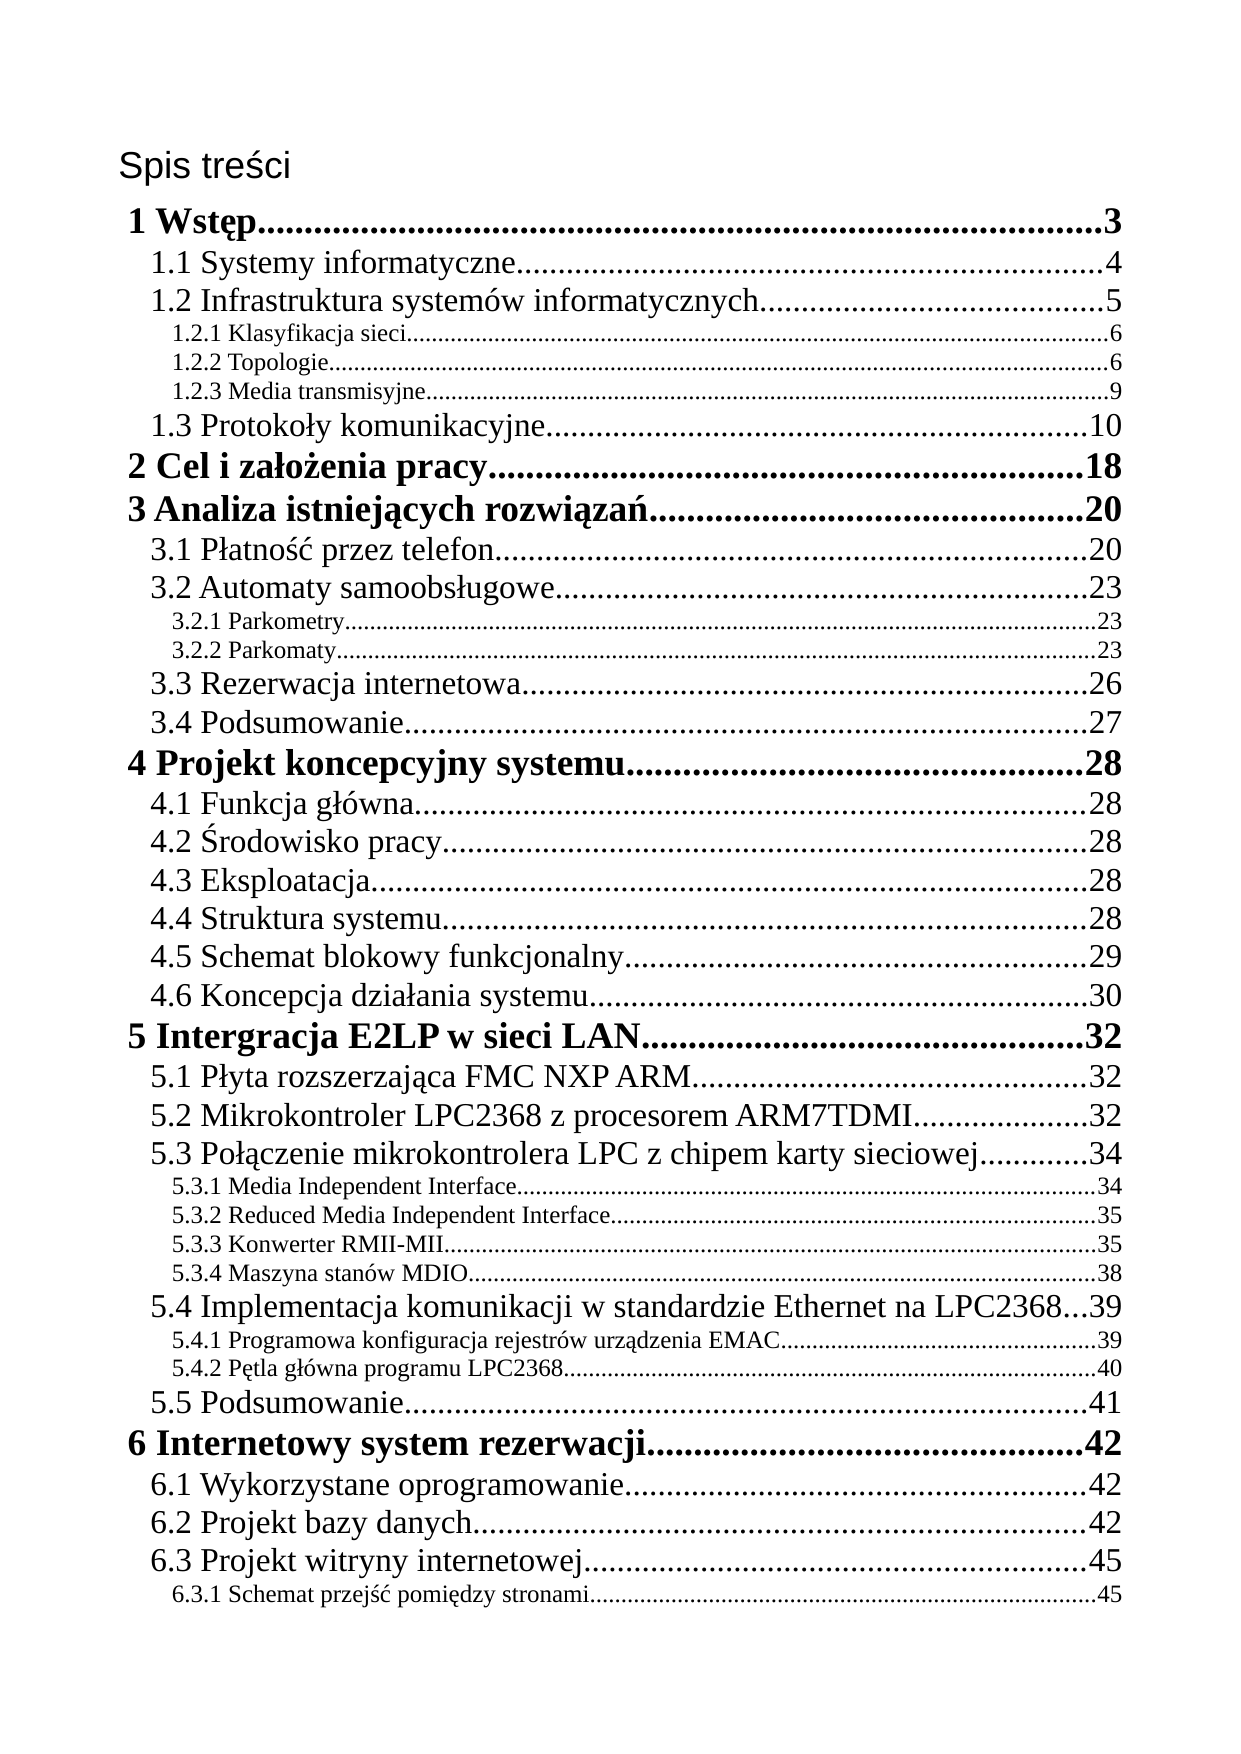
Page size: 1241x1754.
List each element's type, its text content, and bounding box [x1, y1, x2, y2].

text 4.3 Eksploatacja 28 [118, 860, 1122, 898]
text 1.3 Protokoły komunikacyjne 10 [118, 405, 1122, 443]
text 5.5 Podsumowanie 41 [118, 1382, 1122, 1421]
text 4 Projekt koncepcyjny systemu 28 [118, 740, 1122, 783]
text 3.3 Rezerwacja internetowa 26 [118, 663, 1122, 702]
text 1.2.2 Topologie 6 [118, 347, 1122, 376]
text 1.2.1 Klasyfikacja sieci 6 [118, 318, 1122, 347]
text 6.3 Projekt witryny internetowej 45 [118, 1540, 1122, 1579]
text 3.2 Automaty samoobsługowe 23 [118, 568, 1122, 606]
text 6.1 Wykorzystane oprogramowanie 42 [118, 1464, 1122, 1502]
text 3.2.1 Parkometry 23 [118, 606, 1122, 635]
text 4.1 Funkcja główna 28 [118, 783, 1122, 822]
text 5 Intergracja E2LP w sieci LAN 32 [118, 1013, 1122, 1056]
text 5.4.1 Programowa konfiguracja rejestrów urządzenia EMAC 39 [118, 1325, 1122, 1353]
text 1.2 Infrastruktura systemów informatycznych 5 [118, 280, 1122, 318]
text 4.5 Schemat blokowy funkcjonalny 29 [118, 937, 1122, 975]
text 4.2 Środowisko pracy 28 [118, 822, 1122, 860]
text 4.4 Struktura systemu 28 [118, 898, 1122, 937]
text 3.1 Płatność przez telefon 20 [118, 529, 1122, 568]
text 5.4.2 Pętla główna programu LPC2368 40 [118, 1353, 1122, 1382]
text 2 Cel i założenia pracy 18 [118, 443, 1122, 486]
text 6.3.1 Schemat przejść pomiędzy stronami 45 [118, 1579, 1122, 1607]
text 3.4 Podsumowanie 27 [118, 702, 1122, 740]
text 5.3.1 Media Independent Interface 34 [118, 1171, 1122, 1200]
text 1 Wstęp 3 [118, 199, 1122, 242]
text 6 Internetowy system rezerwacji 42 [118, 1421, 1122, 1464]
text 6.2 Projekt bazy danych 42 [118, 1502, 1122, 1540]
text 4.6 Koncepcja działania systemu 30 [118, 975, 1122, 1013]
text 5.3.3 Konwerter RMII-MII 35 [118, 1229, 1122, 1258]
text 1.2.3 Media transmisyjne 9 [118, 376, 1122, 405]
subtitle Spis treści [118, 143, 1122, 186]
text 5.3.2 Reduced Media Independent Interface 35 [118, 1200, 1122, 1229]
text 5.4 Implementacja komunikacji w standardzie Ethernet na LPC2368 39 [118, 1286, 1122, 1325]
text 3.2.2 Parkomaty 23 [118, 635, 1122, 663]
text 5.1 Płyta rozszerzająca FMC NXP ARM 32 [118, 1056, 1122, 1095]
text 1.1 Systemy informatyczne 4 [118, 242, 1122, 280]
text 5.3 Połączenie mikrokontrolera LPC z chipem karty sieciowej 34 [118, 1133, 1122, 1171]
text 5.3.4 Maszyna stanów MDIO 38 [118, 1258, 1122, 1286]
text 5.2 Mikrokontroler LPC2368 z procesorem ARM7TDMI 32 [118, 1095, 1122, 1133]
text 3 Analiza istniejących rozwiązań 20 [118, 486, 1122, 529]
